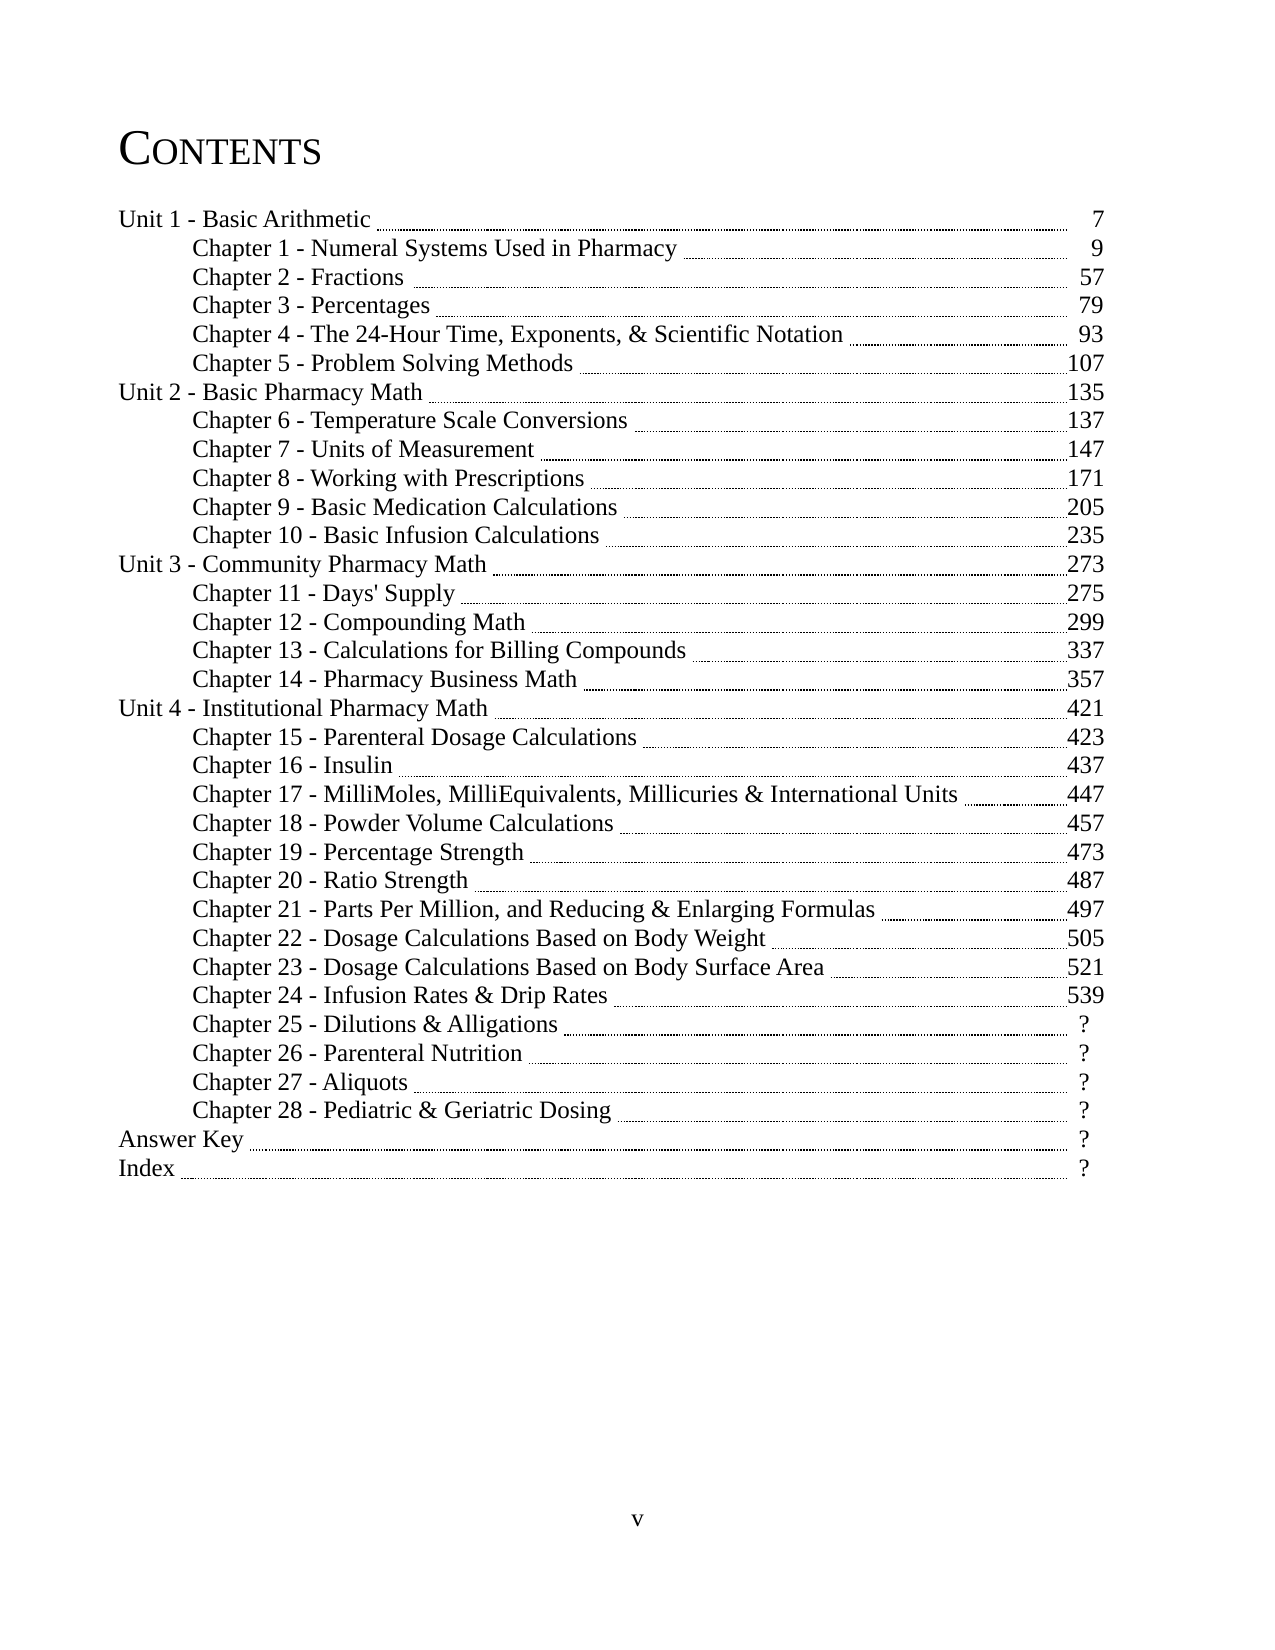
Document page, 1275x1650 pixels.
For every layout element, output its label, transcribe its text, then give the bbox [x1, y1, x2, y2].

text Chapter 10 - Basic Infusion Calculations 235 [118, 521, 1157, 549]
text Chapter 25 - Dilutions & Alligations ? [118, 1009, 1157, 1038]
text Chapter 2 - Fractions 57 [118, 262, 1157, 291]
text Chapter 21 - Parts Per Million, and Reducing & Enlarging Formulas 497 [118, 894, 1157, 923]
text Chapter 8 - Working with Prescriptions 171 [118, 463, 1157, 492]
text Unit 1 - Basic Arithmetic 7 [118, 204, 1157, 233]
text Chapter 5 - Problem Solving Methods 107 [118, 348, 1157, 377]
text Chapter 12 - Compounding Math 299 [118, 607, 1157, 636]
text Chapter 14 - Pharmacy Business Math 357 [118, 664, 1157, 693]
text Chapter 6 - Temperature Scale Conversions 137 [118, 406, 1157, 434]
text Chapter 1 - Numeral Systems Used in Pharmacy 9 [118, 233, 1157, 262]
text Chapter 11 - Days' Supply 275 [118, 578, 1157, 607]
text Chapter 13 - Calculations for Billing Compounds 337 [118, 636, 1157, 664]
text Chapter 24 - Infusion Rates & Drip Rates 539 [118, 981, 1157, 1009]
text Chapter 4 - The 24-Hour Time, Exponents, & Scientific Notation 93 [118, 319, 1157, 348]
text Chapter 7 - Units of Measurement 147 [118, 434, 1157, 463]
text Chapter 26 - Parenteral Nutrition ? [118, 1038, 1157, 1067]
text Chapter 16 - Insulin 437 [118, 751, 1157, 779]
text Chapter 15 - Parenteral Dosage Calculations 423 [118, 722, 1157, 751]
text Chapter 19 - Percentage Strength 473 [118, 837, 1157, 866]
text Index ? [118, 1153, 1157, 1182]
text CONTENTS [118, 118, 1157, 176]
text Chapter 28 - Pediatric & Geriatric Dosing ? [118, 1096, 1157, 1124]
text Chapter 22 - Dosage Calculations Based on Body Weight 505 [118, 923, 1157, 952]
text Chapter 18 - Powder Volume Calculations 457 [118, 808, 1157, 837]
text Unit 2 - Basic Pharmacy Math 135 [118, 377, 1157, 406]
text Answer Key ? [118, 1124, 1157, 1153]
text Chapter 17 - MilliMoles, MilliEquivalents, Millicuries & International Units 447 [118, 779, 1157, 808]
text Chapter 27 - Aliquots ? [118, 1067, 1157, 1096]
text Unit 3 - Community Pharmacy Math 273 [118, 549, 1157, 578]
text Unit 4 - Institutional Pharmacy Math 421 [118, 693, 1157, 722]
text Chapter 3 - Percentages 79 [118, 291, 1157, 319]
text Chapter 20 - Ratio Strength 487 [118, 866, 1157, 894]
text Chapter 9 - Basic Medication Calculations 205 [118, 492, 1157, 521]
text Chapter 23 - Dosage Calculations Based on Body Surface Area 521 [118, 952, 1157, 981]
